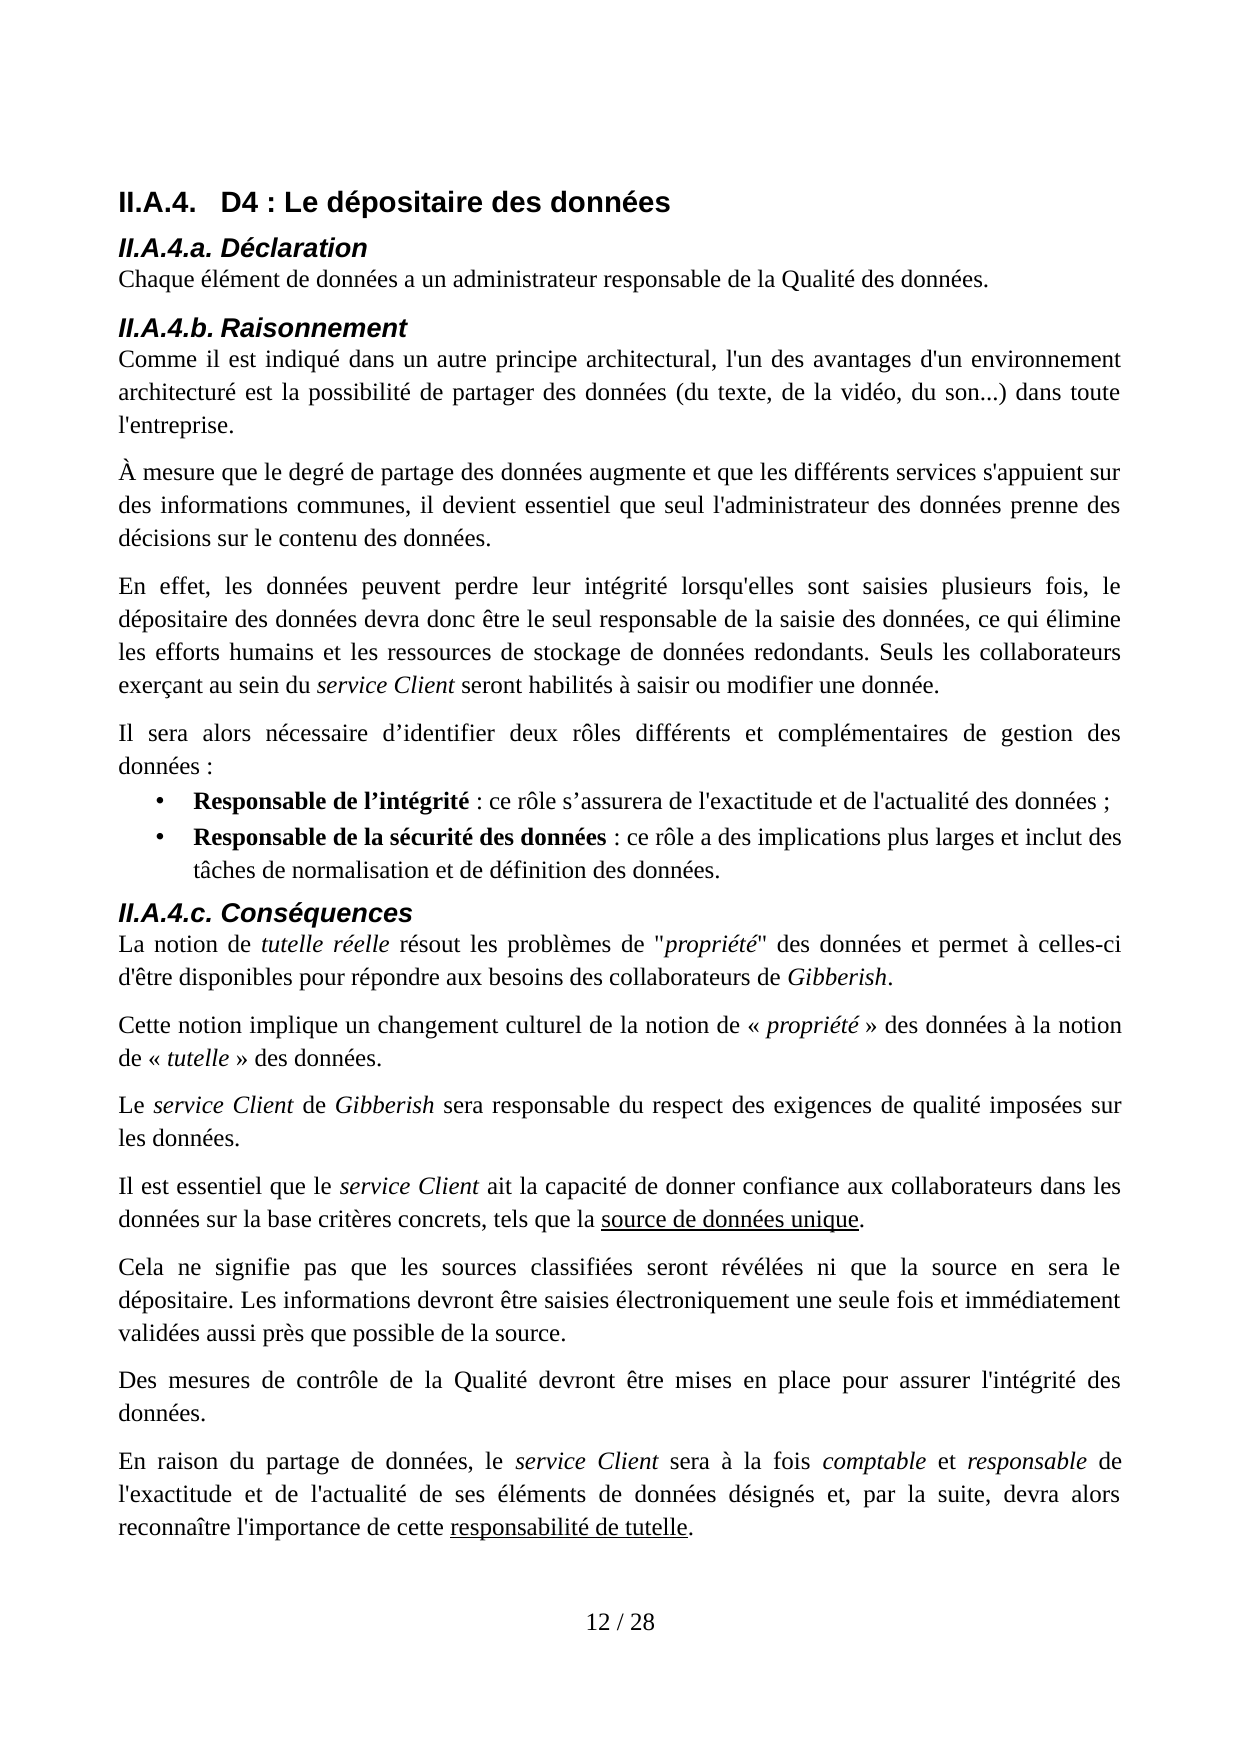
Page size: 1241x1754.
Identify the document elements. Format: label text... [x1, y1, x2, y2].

subtitle Raisonnement [118, 312, 1122, 343]
subtitle Conséquences [118, 897, 1122, 929]
text Le service Client de Gibberish sera responsable du respect des exigences de qualité imposées sur les données. [118, 1091, 1122, 1152]
text Il sera alors nécessaire d’identifier deux rôles différents et complémentaires de gestion des données : [118, 718, 1122, 779]
text Comme il est indiqué dans un autre principe architectural, l'un des avantages d'un environnement architecturé est la possibilité de partager des données (du texte, de la vidéo, du son...) dans toute l'entreprise. [118, 344, 1122, 438]
text Cela ne signifie pas que les sources classifiées seront révélées ni que la source en sera le dépositaire. Les informations devront être saisies électroniquement une seule fois et immédiatement validées aussi près que possible de la source. [118, 1252, 1122, 1347]
text Chaque élément de données a un administrateur responsable de la Qualité des données. [118, 264, 1122, 292]
text En effet, les données peuvent perdre leur intégrité lorsqu'elles sont saisies plusieurs fois, le dépositaire des données devra donc être le seul responsable de la saisie des données, ce qui élimine les efforts humains et les ressources de stockage de données redondants. Seuls les collaborateurs exerçant au sein du service Client seront habilités à saisir ou modifier une donnée. [118, 571, 1122, 699]
list Responsable de l’intégrité : ce rôle s’assurera de l'exactitude et de l'actualité des données ; [156, 786, 1122, 815]
text La notion de tutelle réelle résout les problèmes de "propriété" des données et permet à celles-ci d'être disponibles pour répondre aux besoins des collaborateurs de Gibberish. [118, 929, 1122, 991]
text Il est essentiel que le service Client ait la capacité de donner confiance aux collaborateurs dans les données sur la base critères concrets, tels que la source de données unique. [118, 1171, 1122, 1233]
text À mesure que le degré de partage des données augmente et que les différents services s'appuient sur des informations communes, il devient essentiel que seul l'administrateur des données prenne des décisions sur le contenu des données. [118, 457, 1122, 552]
list Responsable de la sécurité des données : ce rôle a des implications plus larges et inclut des tâches de normalisation et de définition des données. [156, 822, 1122, 884]
subtitle D4 : Le dépositaire des données [118, 185, 1122, 219]
text En raison du partage de données, le service Client sera à la fois comptable et responsable de l'exactitude et de l'actualité de ses éléments de données désignés et, par la suite, devra alors reconnaître l'importance de cette responsabilité de tutelle. [118, 1446, 1122, 1541]
text Des mesures de contrôle de la Qualité devront être mises en place pour assurer l'intégrité des données. [118, 1365, 1122, 1427]
subtitle Déclaration [118, 232, 1122, 263]
text Cette notion implique un changement culturel de la notion de « propriété » des données à la notion de « tutelle » des données. [118, 1010, 1122, 1072]
